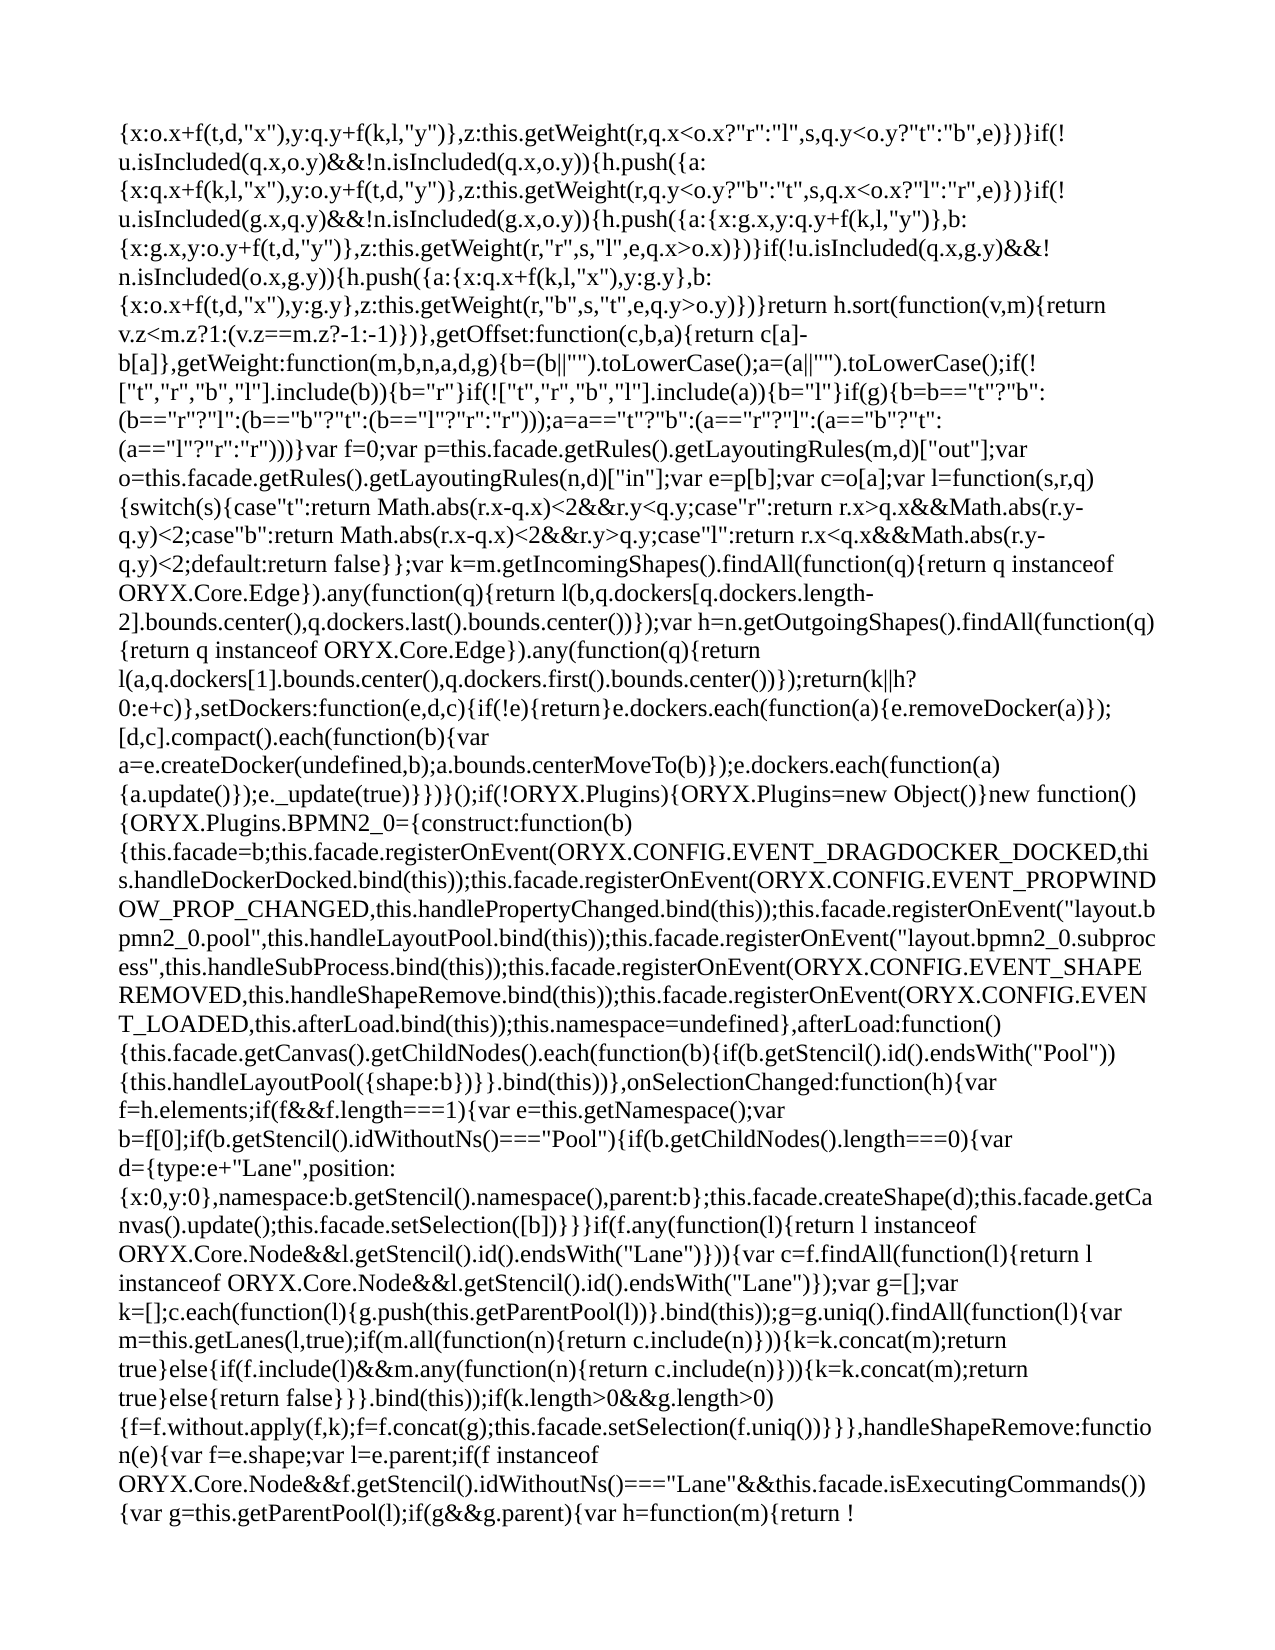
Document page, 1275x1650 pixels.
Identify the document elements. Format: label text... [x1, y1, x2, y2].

text {x:o.x+f(t,d,"x"),y:q.y+f(k,l,"y")},z:this.getWeight(r,q.x<o.x?"r":"l",s,q.y<o.y?"t":"b",e)})}if(!u.isIncluded(q.x,o.y)&&!n.isIncluded(q.x,o.y)){h.push({a:{x:q.x+f(k,l,"x"),y:o.y+f(t,d,"y")},z:this.getWeight(r,q.y<o.y?"b":"t",s,q.x<o.x?"l":"r",e)})}if(!u.isIncluded(g.x,q.y)&&!n.isIncluded(g.x,o.y)){h.push({a:{x:g.x,y:q.y+f(k,l,"y")},b:{x:g.x,y:o.y+f(t,d,"y")},z:this.getWeight(r,"r",s,"l",e,q.x>o.x)})}if(!u.isIncluded(q.x,g.y)&&!n.isIncluded(o.x,g.y)){h.push({a:{x:q.x+f(k,l,"x"),y:g.y},b:{x:o.x+f(t,d,"x"),y:g.y},z:this.getWeight(r,"b",s,"t",e,q.y>o.y)})}return h.sort(function(v,m){return v.z<m.z?1:(v.z==m.z?-1:-1)})},getOffset:function(c,b,a){return c[a]-b[a]},getWeight:function(m,b,n,a,d,g){b=(b||"").toLowerCase();a=(a||"").toLowerCase();if(!["t","r","b","l"].include(b)){b="r"}if(!["t","r","b","l"].include(a)){b="l"}if(g){b=b=="t"?"b":(b=="r"?"l":(b=="b"?"t":(b=="l"?"r":"r")));a=a=="t"?"b":(a=="r"?"l":(a=="b"?"t":(a=="l"?"r":"r")))}var f=0;var p=this.facade.getRules().getLayoutingRules(m,d)["out"];var o=this.facade.getRules().getLayoutingRules(n,d)["in"];var e=p[b];var c=o[a];var l=function(s,r,q){switch(s){case"t":return Math.abs(r.x-q.x)<2&&r.y<q.y;case"r":return r.x>q.x&&Math.abs(r.y-q.y)<2;case"b":return Math.abs(r.x-q.x)<2&&r.y>q.y;case"l":return r.x<q.x&&Math.abs(r.y-q.y)<2;default:return false}};var k=m.getIncomingShapes().findAll(function(q){return q instanceof ORYX.Core.Edge}).any(function(q){return l(b,q.dockers[q.dockers.length-2].bounds.center(),q.dockers.last().bounds.center())});var h=n.getOutgoingShapes().findAll(function(q){return q instanceof ORYX.Core.Edge}).any(function(q){return l(a,q.dockers[1].bounds.center(),q.dockers.first().bounds.center())});return(k||h?0:e+c)},setDockers:function(e,d,c){if(!e){return}e.dockers.each(function(a){e.removeDocker(a)});[d,c].compact().each(function(b){var a=e.createDocker(undefined,b);a.bounds.centerMoveTo(b)});e.dockers.each(function(a){a.update()});e._update(true)}})}();if(!ORYX.Plugins){ORYX.Plugins=new Object()}new function(){ORYX.Plugins.BPMN2_0={construct:function(b){this.facade=b;this.facade.registerOnEvent(ORYX.CONFIG.EVENT_DRAGDOCKER_DOCKED,this.handleDockerDocked.bind(this));this.facade.registerOnEvent(ORYX.CONFIG.EVENT_PROPWINDOW_PROP_CHANGED,this.handlePropertyChanged.bind(this));this.facade.registerOnEvent("layout.bpmn2_0.pool",this.handleLayoutPool.bind(this));this.facade.registerOnEvent("layout.bpmn2_0.subprocess",this.handleSubProcess.bind(this));this.facade.registerOnEvent(ORYX.CONFIG.EVENT_SHAPEREMOVED,this.handleShapeRemove.bind(this));this.facade.registerOnEvent(ORYX.CONFIG.EVENT_LOADED,this.afterLoad.bind(this));this.namespace=undefined},afterLoad:function(){this.facade.getCanvas().getChildNodes().each(function(b){if(b.getStencil().id().endsWith("Pool")){this.handleLayoutPool({shape:b})}}.bind(this))},onSelectionChanged:function(h){var f=h.elements;if(f&&f.length===1){var e=this.getNamespace();var b=f[0];if(b.getStencil().idWithoutNs()==="Pool"){if(b.getChildNodes().length===0){var d={type:e+"Lane",position:{x:0,y:0},namespace:b.getStencil().namespace(),parent:b};this.facade.createShape(d);this.facade.getCanvas().update();this.facade.setSelection([b])}}}if(f.any(function(l){return l instanceof ORYX.Core.Node&&l.getStencil().id().endsWith("Lane")})){var c=f.findAll(function(l){return l instanceof ORYX.Core.Node&&l.getStencil().id().endsWith("Lane")});var g=[];var k=[];c.each(function(l){g.push(this.getParentPool(l))}.bind(this));g=g.uniq().findAll(function(l){var m=this.getLanes(l,true);if(m.all(function(n){return c.include(n)})){k=k.concat(m);return true}else{if(f.include(l)&&m.any(function(n){return c.include(n)})){k=k.concat(m);return true}else{return false}}}.bind(this));if(k.length>0&&g.length>0){f=f.without.apply(f,k);f=f.concat(g);this.facade.setSelection(f.uniq())}}},handleShapeRemove:function(e){var f=e.shape;var l=e.parent;if(f instanceof ORYX.Core.Node&&f.getStencil().idWithoutNs()==="Lane"&&this.facade.isExecutingCommands()){var g=this.getParentPool(l);if(g&&g.parent){var h=function(m){return ! [118, 118, 1157, 1527]
